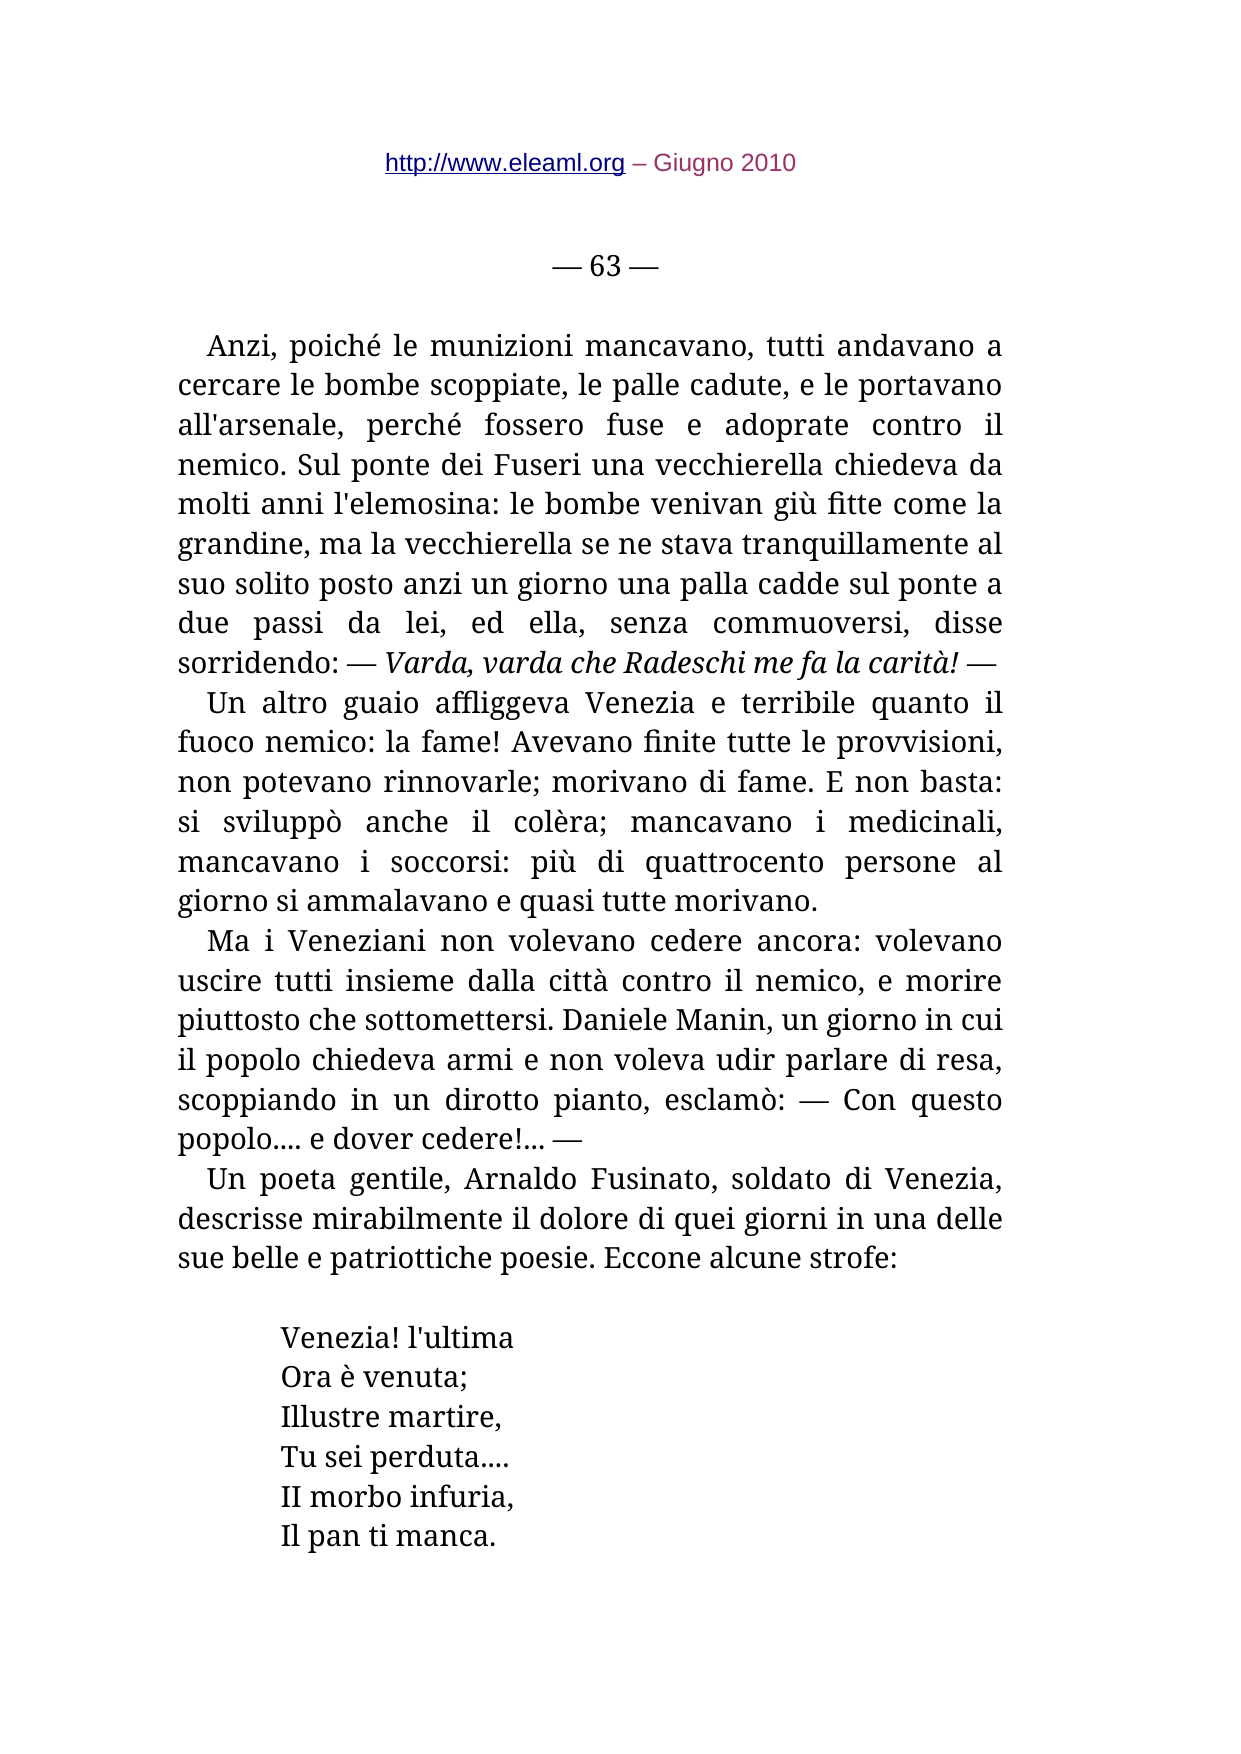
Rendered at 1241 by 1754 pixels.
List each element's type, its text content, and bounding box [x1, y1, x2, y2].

text II morbo infuria, [251, 1476, 1004, 1516]
text Un poeta gentile, Arnaldo Fusinato, soldato di Venezia, descrisse mirabilmente il dolore di quei giorni in una delle sue belle e patriottiche poesie. Eccone alcune strofe: [177, 1158, 1004, 1277]
text Anzi, poiché le munizioni mancavano, tutti andavano a cercare le bombe scoppiate, le palle cadute, e le portavano all'arsenale, perché fossero fuse e adoprate contro il nemico. Sul ponte dei Fuseri una vecchierella chiedeva da molti anni l'elemosina: le bombe venivan giù fitte come la grandine, ma la vecchierella se ne stava tranquillamente al suo solito posto anzi un giorno una palla cadde sul ponte a due passi da lei, ed ella, senza commuoversi, disse sorridendo: — Varda, varda che Radeschi me fa la carità! — [177, 325, 1004, 682]
text Ma i Veneziani non volevano cedere ancora: volevano uscire tutti insieme dalla città contro il nemico, e morire piuttosto che sottomettersi. Daniele Manin, un giorno in cui il popolo chiedeva armi e non voleva udir parlare di resa, scoppiando in un dirotto pianto, esclamò: — Con questo popolo.... e dover cedere!... — [177, 920, 1004, 1158]
text Tu sei perduta.... [251, 1436, 1004, 1476]
text — 63 — [177, 246, 1004, 285]
text Illustre martire, [251, 1396, 1004, 1436]
text Venezia! l'ultima [251, 1317, 1004, 1357]
text Un altro guaio affliggeva Venezia e terribile quanto il fuoco nemico: la fame! Avevano finite tutte le provvisioni, non potevano rinnovarle; morivano di fame. E non basta: si sviluppò anche il colèra; mancavano i medicinali, mancavano i soccorsi: più di quattrocento persone al giorno si ammalavano e quasi tutte morivano. [177, 682, 1004, 920]
text Il pan ti manca. [251, 1516, 1004, 1555]
text Ora è venuta; [251, 1357, 1004, 1396]
